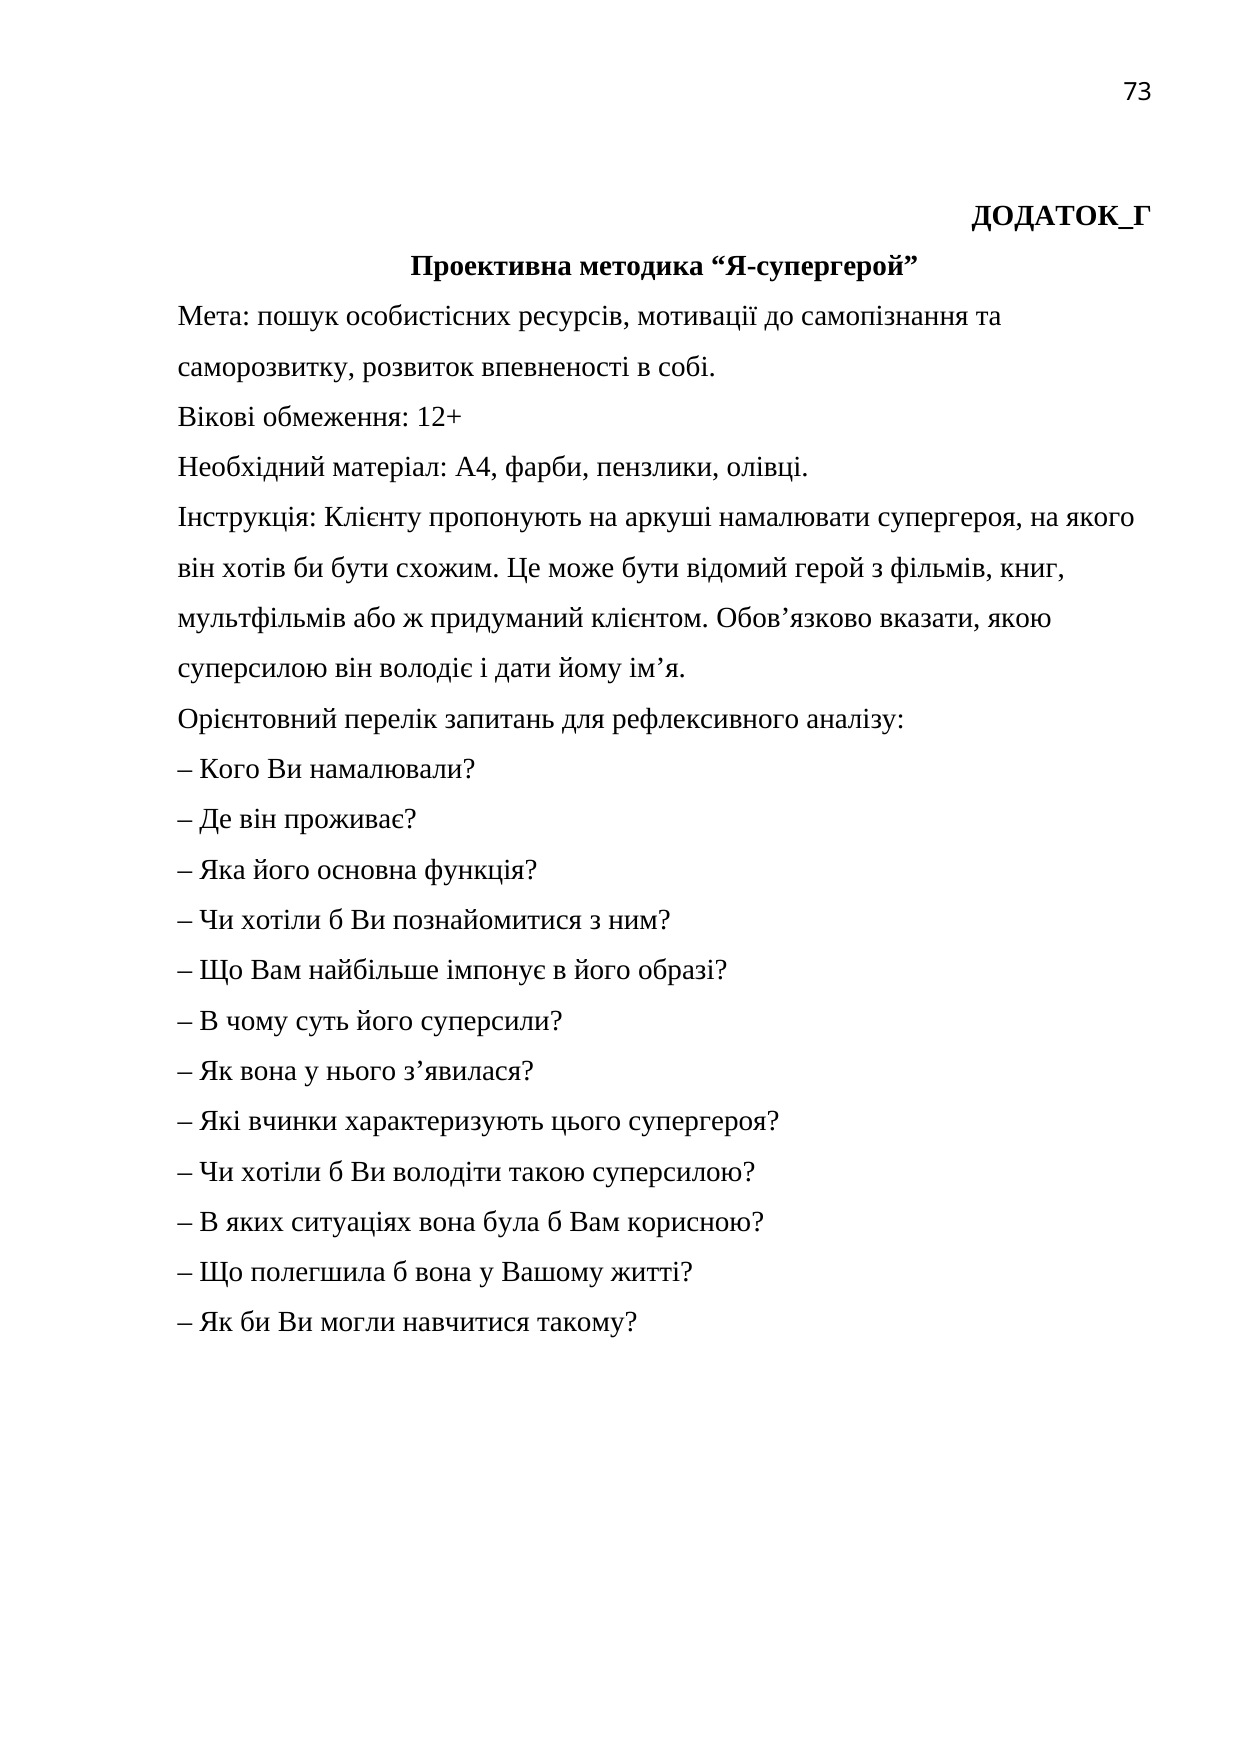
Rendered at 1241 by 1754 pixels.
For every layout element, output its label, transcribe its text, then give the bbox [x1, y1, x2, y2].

text Проективна методика “Я-супергерой” [177, 248, 1152, 282]
text – Кого Ви намалювали? [177, 751, 1152, 785]
text – Які вчинки характеризують цього супергероя? [177, 1103, 1152, 1137]
text – Яка його основна функція? [177, 852, 1152, 885]
text – Чи хотіли б Ви володіти такою суперсилою? [177, 1154, 1152, 1187]
text – Що Вам найбільше імпонує в його образі? [177, 952, 1152, 986]
text Необхідний матеріал: А4, фарби, пензлики, олівці. [177, 449, 1152, 483]
text Інструкція: Клієнту пропонують на аркуші намалювати супергероя, на якого він хотів би бути схожим. Це може бути відомий герой з фільмів, книг, мультфільмів або ж придуманий клієнтом. Обов’язково вказати, якою суперсилою він володіє і дати йому ім’я. [177, 499, 1152, 684]
text – Як вона у нього з’явилася? [177, 1053, 1152, 1087]
text – В яких ситуаціях вона була б Вам корисною? [177, 1204, 1152, 1237]
text ДОДАТОК_Г [177, 198, 1152, 231]
text – Де він проживає? [177, 801, 1152, 835]
text Вікові обмеження: 12+ [177, 399, 1152, 432]
text – Як би Ви могли навчитися такому? [177, 1304, 1152, 1338]
text Мета: пошук особистісних ресурсів, мотивації до самопізнання та саморозвитку, розвиток впевненості в собі. [177, 298, 1152, 382]
text Орієнтовний перелік запитань для рефлексивного аналізу: [177, 701, 1152, 734]
text – Що полегшила б вона у Вашому житті? [177, 1254, 1152, 1288]
text – Чи хотіли б Ви познайомитися з ним? [177, 902, 1152, 936]
text – В чому суть його суперсили? [177, 1003, 1152, 1036]
